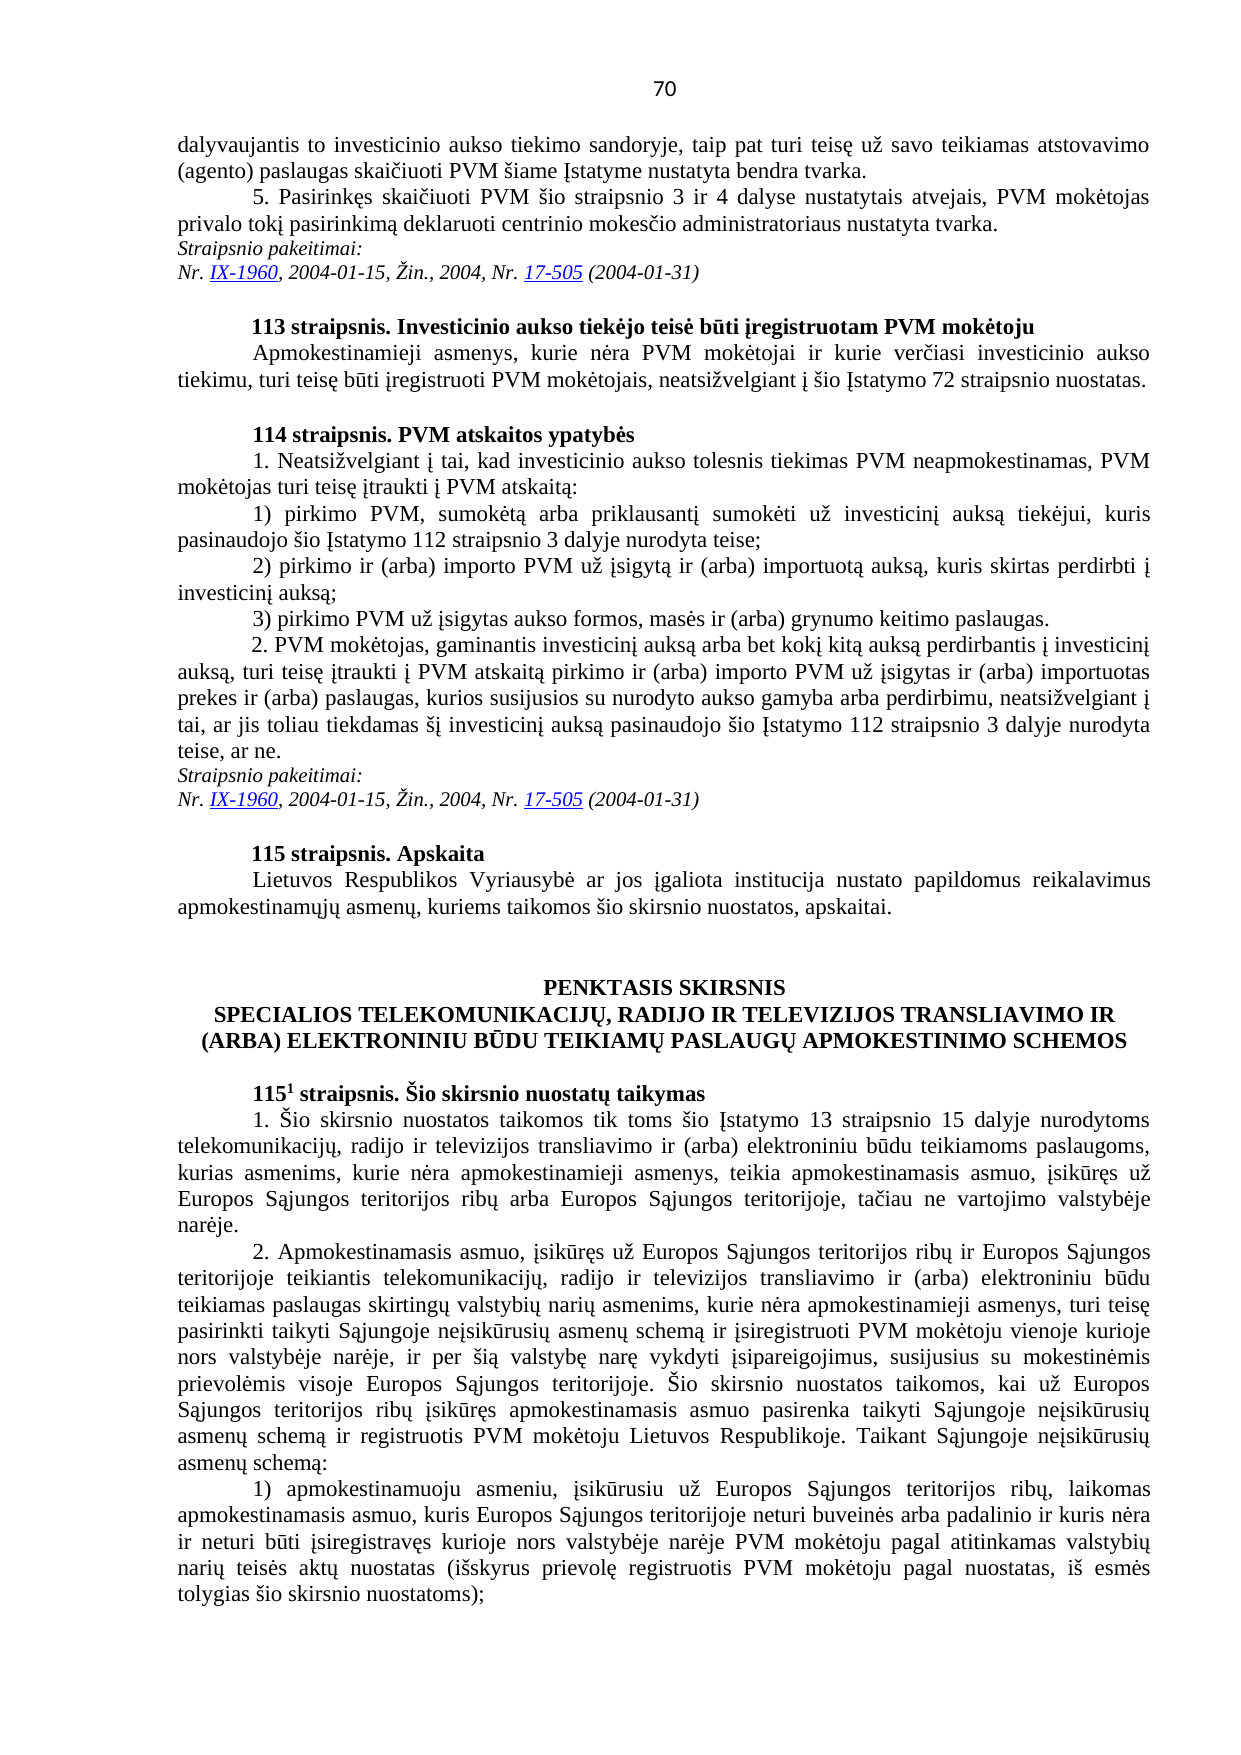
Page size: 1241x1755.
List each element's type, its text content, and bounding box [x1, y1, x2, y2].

text Nr. IX-1960, 2004-01-15, Žin., 2004, Nr. 17-505 (2004-01-31) [177, 260, 1152, 284]
text 114 straipsnis. PVM atskaitos ypatybės [177, 421, 1152, 447]
text 3) pirkimo PVM už įsigytas aukso formos, masės ir (arba) grynumo keitimo paslaugas. [177, 605, 1152, 632]
text 1) pirkimo PVM, sumokėtą arba priklausantį sumokėti už investicinį auksą tiekėjui, kuris pasinaudojo šio Įstatymo 112 straipsnio 3 dalyje nurodyta teise; [177, 500, 1152, 552]
text 1. Šio skirsnio nuostatos taikomos tik toms šio Įstatymo 13 straipsnio 15 dalyje nurodytoms telekomunikacijų, radijo ir televizijos transliavimo ir (arba) elektroniniu būdu teikiamoms paslaugoms, kurias asmenims, kurie nėra apmokestinamieji asmenys, teikia apmokestinamasis asmuo, įsikūręs už Europos Sąjungos teritorijos ribų arba Europos Sąjungos teritorijoje, tačiau ne vartojimo valstybėje narėje. [177, 1106, 1152, 1238]
text 113 straipsnis. Investicinio aukso tiekėjo teisė būti įregistruotam PVM mokėtoju [177, 313, 1152, 339]
text 2. Apmokestinamasis asmuo, įsikūręs už Europos Sąjungos teritorijos ribų ir Europos Sąjungos teritorijoje teikiantis telekomunikacijų, radijo ir televizijos transliavimo ir (arba) elektroniniu būdu teikiamas paslaugas skirtingų valstybių narių asmenims, kurie nėra apmokestinamieji asmenys, turi teisę pasirinkti taikyti Sąjungoje neįsikūrusių asmenų schemą ir įsiregistruoti PVM mokėtoju vienoje kurioje nors valstybėje narėje, ir per šią valstybę narę vykdyti įsipareigojimus, susijusius su mokestinėmis prievolėmis visoje Europos Sąjungos teritorijoje. Šio skirsnio nuostatos taikomos, kai už Europos Sąjungos teritorijos ribų įsikūręs apmokestinamasis asmuo pasirenka taikyti Sąjungoje neįsikūrusių asmenų schemą ir registruotis PVM mokėtoju Lietuvos Respublikoje. Taikant Sąjungoje neįsikūrusių asmenų schemą: [177, 1238, 1152, 1475]
text 1) apmokestinamuoju asmeniu, įsikūrusiu už Europos Sąjungos teritorijos ribų, laikomas apmokestinamasis asmuo, kuris Europos Sąjungos teritorijoje neturi buveinės arba padalinio ir kuris nėra ir neturi būti įsiregistravęs kurioje nors valstybėje narėje PVM mokėtoju pagal atitinkamas valstybių narių teisės aktų nuostatas (išskyrus prievolę registruotis PVM mokėtoju pagal nuostatas, iš esmės tolygias šio skirsnio nuostatoms); [177, 1475, 1152, 1607]
text SPECIALIOS TELEKOMUNIKACIJŲ, RADIJO IR TELEVIZIJOS TRANSLIAVIMO IR (ARBA) ELEKTRONINIU BŪDU TEIKIAMŲ PASLAUGŲ APMOKESTINIMO SCHEMOS [177, 1001, 1152, 1053]
text Apmokestinamieji asmenys, kurie nėra PVM mokėtojai ir kurie verčiasi investicinio aukso tiekimu, turi teisę būti įregistruoti PVM mokėtojais, neatsižvelgiant į šio Įstatymo 72 straipsnio nuostatas. [177, 339, 1152, 392]
text PENKTASIS SKIRSNIS [177, 974, 1152, 1001]
text Straipsnio pakeitimai: [177, 236, 1152, 260]
text Straipsnio pakeitimai: [177, 763, 1152, 787]
text 2. PVM mokėtojas, gaminantis investicinį auksą arba bet kokį kitą auksą perdirbantis į investicinį auksą, turi teisę įtraukti į PVM atskaitą pirkimo ir (arba) importo PVM už įsigytas ir (arba) importuotas prekes ir (arba) paslaugas, kurios susijusios su nurodyto aukso gamyba arba perdirbimu, neatsižvelgiant į tai, ar jis toliau tiekdamas šį investicinį auksą pasinaudojo šio Įstatymo 112 straipsnio 3 dalyje nurodyta teise, ar ne. [177, 632, 1152, 763]
text 1. Neatsižvelgiant į tai, kad investicinio aukso tolesnis tiekimas PVM neapmokestinamas, PVM mokėtojas turi teisę įtraukti į PVM atskaitą: [177, 447, 1152, 500]
text 1151 straipsnis. Šio skirsnio nuostatų taikymas [177, 1080, 1152, 1106]
text Nr. IX-1960, 2004-01-15, Žin., 2004, Nr. 17-505 (2004-01-31) [177, 787, 1152, 811]
text dalyvaujantis to investicinio aukso tiekimo sandoryje, taip pat turi teisę už savo teikiamas atstovavimo (agento) paslaugas skaičiuoti PVM šiame Įstatyme nustatyta bendra tvarka. [177, 131, 1152, 183]
text 115 straipsnis. Apskaita [177, 840, 1152, 867]
text Lietuvos Respublikos Vyriausybė ar jos įgaliota institucija nustato papildomus reikalavimus apmokestinamųjų asmenų, kuriems taikomos šio skirsnio nuostatos, apskaitai. [177, 867, 1152, 919]
text 2) pirkimo ir (arba) importo PVM už įsigytą ir (arba) importuotą auksą, kuris skirtas perdirbti į investicinį auksą; [177, 552, 1152, 605]
text 5. Pasirinkęs skaičiuoti PVM šio straipsnio 3 ir 4 dalyse nustatytais atvejais, PVM mokėtojas privalo tokį pasirinkimą deklaruoti centrinio mokesčio administratoriaus nustatyta tvarka. [177, 183, 1152, 236]
